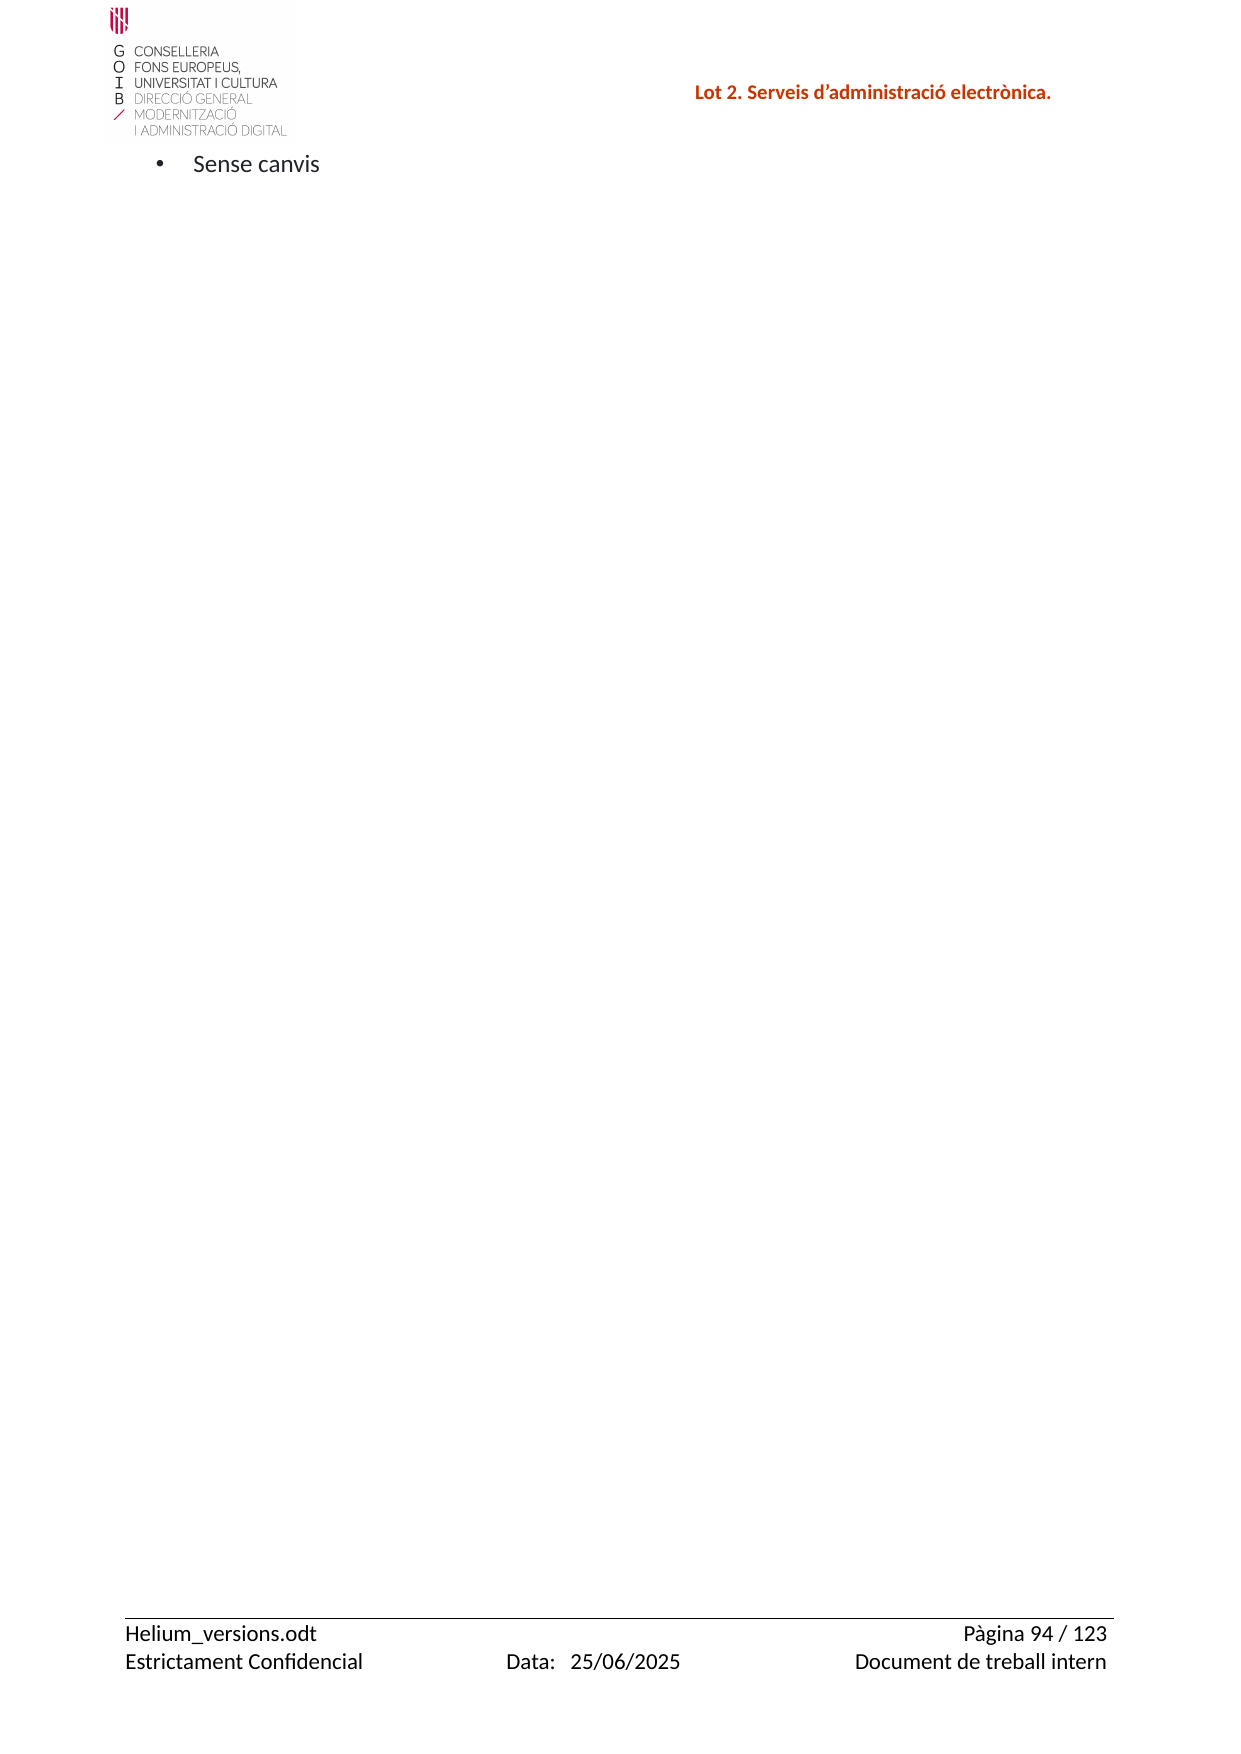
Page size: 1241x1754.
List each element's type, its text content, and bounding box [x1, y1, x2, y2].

list Sense canvis [156, 148, 1122, 178]
picture [100, 0, 297, 144]
